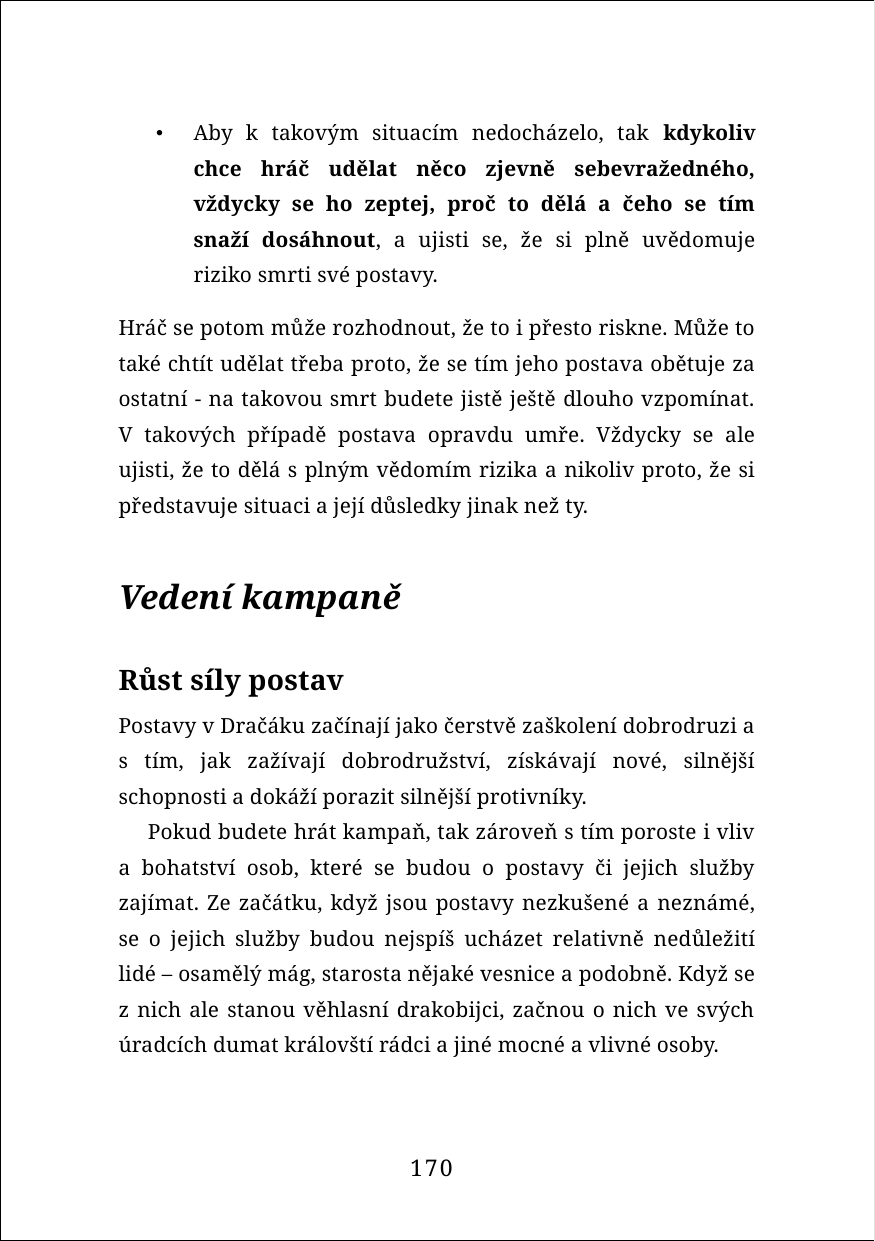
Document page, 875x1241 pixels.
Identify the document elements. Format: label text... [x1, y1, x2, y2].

list Aby k takovým situacím nedocházelo, tak kdykoliv chce hráč udělat něco zjevně sebevražedného, vždycky se ho zeptej, proč to dělá a čeho se tím snaží dosáhnout, a ujisti se, že si plně uvědomuje riziko smrti své postavy. [156, 118, 756, 289]
subtitle Vedení kampaně [118, 574, 756, 619]
subtitle Růst síly postav [118, 661, 756, 699]
text Postavy v Dračáku začínají jako čerstvě zaškolení dobrodruzi a s tím, jak zažívají dobrodružství, získávají nové, silnější schopnosti a dokáží porazit silnější protivníky. Pokud budete hrát kampaň, tak zároveň s tím poroste i vliv a bohatství osob, které se budou o postavy či jejich služby zajímat. Ze začátku, když jsou postavy nezkušené a neznámé, se o jejich služby budou nejspíš ucházet relativně nedůležití lidé – osamělý mág, starosta nějaké vesnice a podobně. Když se z nich ale stanou věhlasní drakobijci, začnou o nich ve svých úradcích dumat královští rádci a jiné mocné a vlivné osoby. [118, 711, 756, 1059]
text Hráč se potom může rozhodnout, že to i přesto riskne. Může to také chtít udělat třeba proto, že se tím jeho postava obětuje za ostatní - na takovou smrt budete jistě ještě dlouho vzpomínat. V takových případě postava opravdu umře. Vždycky se ale ujisti, že to dělá s plným vědomím rizika a nikoliv proto, že si představuje situaci a její důsledky jinak než ty. [118, 313, 756, 519]
